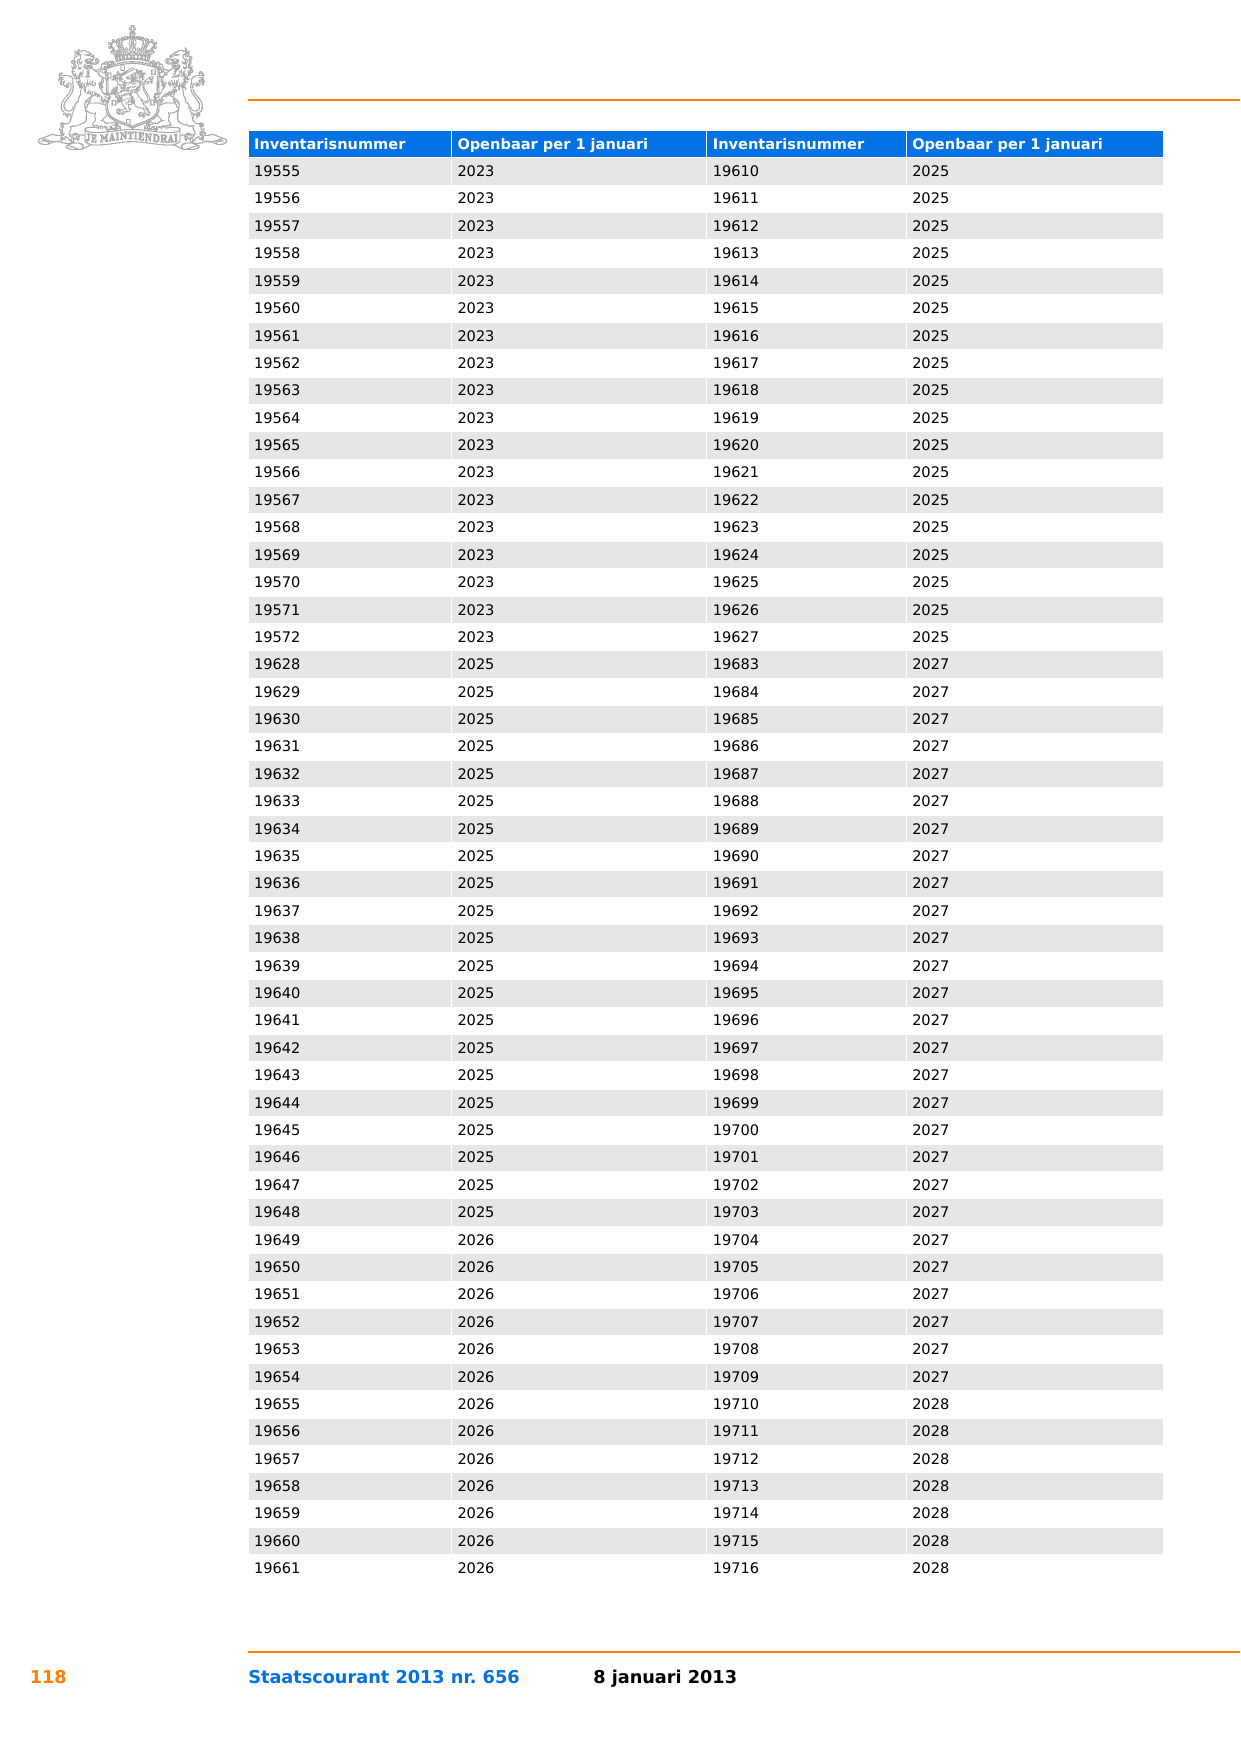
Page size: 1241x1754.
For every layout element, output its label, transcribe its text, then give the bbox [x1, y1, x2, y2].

table_cell 2027 [907, 1090, 1163, 1116]
table_cell 2027 [907, 1117, 1163, 1143]
table_cell 2023 [452, 569, 706, 596]
table_cell 2025 [452, 816, 706, 842]
table_cell 2028 [907, 1419, 1163, 1445]
table_cell 19642 [249, 1035, 451, 1061]
table_cell 19622 [707, 487, 906, 513]
table_cell 2025 [452, 980, 706, 1007]
table_cell 19703 [707, 1199, 906, 1226]
table_cell 2027 [907, 1227, 1163, 1253]
table_cell 2023 [452, 432, 706, 459]
table_cell 2025 [452, 1145, 706, 1171]
table_cell 2023 [452, 597, 706, 623]
table_cell 19637 [249, 898, 451, 924]
table_cell 19620 [707, 432, 906, 459]
table_cell 19646 [249, 1145, 451, 1171]
table_cell 2023 [452, 241, 706, 267]
table_cell 2027 [907, 1145, 1163, 1171]
table_cell 2026 [452, 1556, 706, 1582]
table_cell 2027 [907, 789, 1163, 815]
table_cell 19566 [249, 460, 451, 486]
table_cell 19567 [249, 487, 451, 513]
table_cell 2028 [907, 1528, 1163, 1554]
table_cell 2027 [907, 761, 1163, 787]
table_cell 19653 [249, 1336, 451, 1363]
table_cell 2027 [907, 679, 1163, 705]
table_cell 19616 [707, 323, 906, 349]
table_cell 19565 [249, 432, 451, 459]
table_cell 19649 [249, 1227, 451, 1253]
table_cell 19626 [707, 597, 906, 623]
table_cell 19647 [249, 1172, 451, 1198]
table_cell 2026 [452, 1282, 706, 1308]
table_cell 19645 [249, 1117, 451, 1143]
table_cell 2025 [452, 1199, 706, 1226]
table_cell 2025 [452, 925, 706, 952]
table_cell 2027 [907, 1336, 1163, 1363]
table_cell 19621 [707, 460, 906, 486]
table_cell 2025 [452, 1172, 706, 1198]
table_cell 2026 [452, 1364, 706, 1390]
table_cell 19627 [707, 624, 906, 650]
table_cell 19712 [707, 1446, 906, 1472]
table_cell 19572 [249, 624, 451, 650]
table_cell 2023 [452, 158, 706, 185]
table_cell 19638 [249, 925, 451, 952]
table_cell 19714 [707, 1501, 906, 1527]
table_cell 2027 [907, 706, 1163, 733]
table_cell 19624 [707, 542, 906, 568]
table_cell 2025 [907, 487, 1163, 513]
table_cell 19562 [249, 350, 451, 376]
table_cell 19699 [707, 1090, 906, 1116]
table_cell 19617 [707, 350, 906, 376]
table_cell 2025 [452, 1008, 706, 1034]
table_cell 2023 [452, 378, 706, 404]
table_cell 19613 [707, 241, 906, 267]
table_cell 2025 [452, 789, 706, 815]
table_cell 2025 [907, 295, 1163, 322]
table_header Openbaar per 1 januari [907, 131, 1163, 157]
table_cell 19623 [707, 515, 906, 541]
table_header Openbaar per 1 januari [452, 131, 706, 157]
table_cell 2025 [907, 515, 1163, 541]
table_cell 2025 [907, 158, 1163, 185]
table_cell 19570 [249, 569, 451, 596]
table_cell 19686 [707, 734, 906, 760]
table_cell 2023 [452, 515, 706, 541]
table_cell 19698 [707, 1063, 906, 1089]
table_cell 2026 [452, 1391, 706, 1417]
table_cell 19709 [707, 1364, 906, 1390]
table_cell 2025 [452, 651, 706, 678]
table_cell 19629 [249, 679, 451, 705]
table_cell 2025 [452, 898, 706, 924]
table_cell 2025 [907, 268, 1163, 294]
table_cell 2026 [452, 1473, 706, 1500]
table_cell 19630 [249, 706, 451, 733]
table_cell 2023 [452, 213, 706, 239]
table_cell 2025 [452, 679, 706, 705]
table_cell 19706 [707, 1282, 906, 1308]
table_cell 19628 [249, 651, 451, 678]
table_cell 19639 [249, 953, 451, 979]
table_cell 2025 [907, 378, 1163, 404]
table_cell 2027 [907, 898, 1163, 924]
table_cell 19688 [707, 789, 906, 815]
table_cell 19615 [707, 295, 906, 322]
table_cell 19619 [707, 405, 906, 431]
table_cell 2023 [452, 268, 706, 294]
table_cell 2028 [907, 1556, 1163, 1582]
table_cell 19700 [707, 1117, 906, 1143]
table_cell 2027 [907, 871, 1163, 897]
table_cell 2027 [907, 1008, 1163, 1034]
table_cell 2023 [452, 323, 706, 349]
table_cell 19569 [249, 542, 451, 568]
table_cell 19571 [249, 597, 451, 623]
table_cell 19694 [707, 953, 906, 979]
table_cell 2027 [907, 734, 1163, 760]
table_cell 19695 [707, 980, 906, 1007]
table_cell 19650 [249, 1254, 451, 1281]
table_cell 2026 [452, 1254, 706, 1281]
table_cell 19710 [707, 1391, 906, 1417]
table_cell 2027 [907, 1309, 1163, 1335]
table_cell 2028 [907, 1501, 1163, 1527]
table_cell 2025 [907, 542, 1163, 568]
table_cell 2025 [452, 843, 706, 869]
table_cell 19685 [707, 706, 906, 733]
table_cell 2028 [907, 1473, 1163, 1500]
table_cell 2027 [907, 1035, 1163, 1061]
table_cell 19625 [707, 569, 906, 596]
table_cell 2027 [907, 651, 1163, 678]
table_cell 19659 [249, 1501, 451, 1527]
table_cell 19658 [249, 1473, 451, 1500]
table_cell 2025 [907, 569, 1163, 596]
table_cell 2027 [907, 1063, 1163, 1089]
table_cell 19655 [249, 1391, 451, 1417]
table_cell 19618 [707, 378, 906, 404]
table_cell 19632 [249, 761, 451, 787]
table_cell 19713 [707, 1473, 906, 1500]
table_cell 19711 [707, 1419, 906, 1445]
table_cell 19563 [249, 378, 451, 404]
table_cell 19708 [707, 1336, 906, 1363]
table_cell 2025 [907, 597, 1163, 623]
table_cell 2025 [907, 241, 1163, 267]
table_cell 2025 [452, 1063, 706, 1089]
table_cell 19631 [249, 734, 451, 760]
table_cell 2025 [907, 432, 1163, 459]
table_cell 2025 [907, 624, 1163, 650]
table_cell 19612 [707, 213, 906, 239]
table_cell 2026 [452, 1419, 706, 1445]
table_cell 19716 [707, 1556, 906, 1582]
table_cell 2023 [452, 487, 706, 513]
table_cell 19701 [707, 1145, 906, 1171]
table_cell 2025 [452, 1090, 706, 1116]
picture [38, 25, 227, 150]
table_cell 2025 [907, 405, 1163, 431]
table_cell 2026 [452, 1336, 706, 1363]
table_cell 19657 [249, 1446, 451, 1472]
table_cell 2025 [907, 323, 1163, 349]
table_cell 19568 [249, 515, 451, 541]
table_cell 19558 [249, 241, 451, 267]
table_cell 19564 [249, 405, 451, 431]
table_cell 19661 [249, 1556, 451, 1582]
table_cell 2025 [452, 706, 706, 733]
table_cell 2023 [452, 350, 706, 376]
table_cell 2027 [907, 816, 1163, 842]
table_cell 19561 [249, 323, 451, 349]
table_cell 19643 [249, 1063, 451, 1089]
table_cell 2027 [907, 980, 1163, 1007]
table_cell 19704 [707, 1227, 906, 1253]
table_cell 2027 [907, 1199, 1163, 1226]
table_cell 2027 [907, 1172, 1163, 1198]
table_cell 2025 [452, 1117, 706, 1143]
table_cell 19654 [249, 1364, 451, 1390]
table_cell 19634 [249, 816, 451, 842]
table_cell 19684 [707, 679, 906, 705]
table_cell 19702 [707, 1172, 906, 1198]
table_cell 2025 [907, 350, 1163, 376]
table_cell 2025 [907, 213, 1163, 239]
table_cell 2027 [907, 953, 1163, 979]
table_cell 2025 [452, 871, 706, 897]
table_cell 19652 [249, 1309, 451, 1335]
table_cell 2025 [907, 186, 1163, 212]
table_cell 2025 [452, 953, 706, 979]
table_cell 19687 [707, 761, 906, 787]
table_cell 2027 [907, 1282, 1163, 1308]
table_cell 19692 [707, 898, 906, 924]
table_cell 2027 [907, 1254, 1163, 1281]
table_cell 2023 [452, 405, 706, 431]
table_cell 19690 [707, 843, 906, 869]
table_cell 2027 [907, 925, 1163, 952]
table_cell 2023 [452, 295, 706, 322]
table_cell 19693 [707, 925, 906, 952]
table_cell 19705 [707, 1254, 906, 1281]
table_cell 19641 [249, 1008, 451, 1034]
table_cell 19683 [707, 651, 906, 678]
table_cell 2025 [452, 761, 706, 787]
table_cell 19648 [249, 1199, 451, 1226]
table_cell 2026 [452, 1446, 706, 1472]
table_cell 19633 [249, 789, 451, 815]
table_cell 19697 [707, 1035, 906, 1061]
table_cell 19707 [707, 1309, 906, 1335]
table_cell 19660 [249, 1528, 451, 1554]
table_cell 2026 [452, 1501, 706, 1527]
table_cell 19556 [249, 186, 451, 212]
table_cell 2025 [907, 460, 1163, 486]
table_cell 2025 [452, 734, 706, 760]
table_cell 19689 [707, 816, 906, 842]
table_cell 2027 [907, 843, 1163, 869]
table_cell 19610 [707, 158, 906, 185]
table_cell 2023 [452, 186, 706, 212]
table_cell 2023 [452, 542, 706, 568]
table_cell 2027 [907, 1364, 1163, 1390]
table_cell 19555 [249, 158, 451, 185]
table_cell 2028 [907, 1391, 1163, 1417]
table_cell 19656 [249, 1419, 451, 1445]
table_cell 19636 [249, 871, 451, 897]
table_cell 19611 [707, 186, 906, 212]
table_cell 2023 [452, 624, 706, 650]
table_cell 19614 [707, 268, 906, 294]
table_cell 19557 [249, 213, 451, 239]
table_cell 19715 [707, 1528, 906, 1554]
table_cell 2025 [452, 1035, 706, 1061]
table_cell 19635 [249, 843, 451, 869]
table_cell 2026 [452, 1528, 706, 1554]
table_cell 2026 [452, 1309, 706, 1335]
table_cell 2023 [452, 460, 706, 486]
table_cell 19560 [249, 295, 451, 322]
table_header Inventarisnummer [707, 131, 906, 157]
table_cell 19644 [249, 1090, 451, 1116]
table_cell 19696 [707, 1008, 906, 1034]
table_cell 19651 [249, 1282, 451, 1308]
table_cell 19640 [249, 980, 451, 1007]
table_header Inventarisnummer [249, 131, 451, 157]
table_cell 19559 [249, 268, 451, 294]
table_cell 19691 [707, 871, 906, 897]
table_cell 2026 [452, 1227, 706, 1253]
table_cell 2028 [907, 1446, 1163, 1472]
